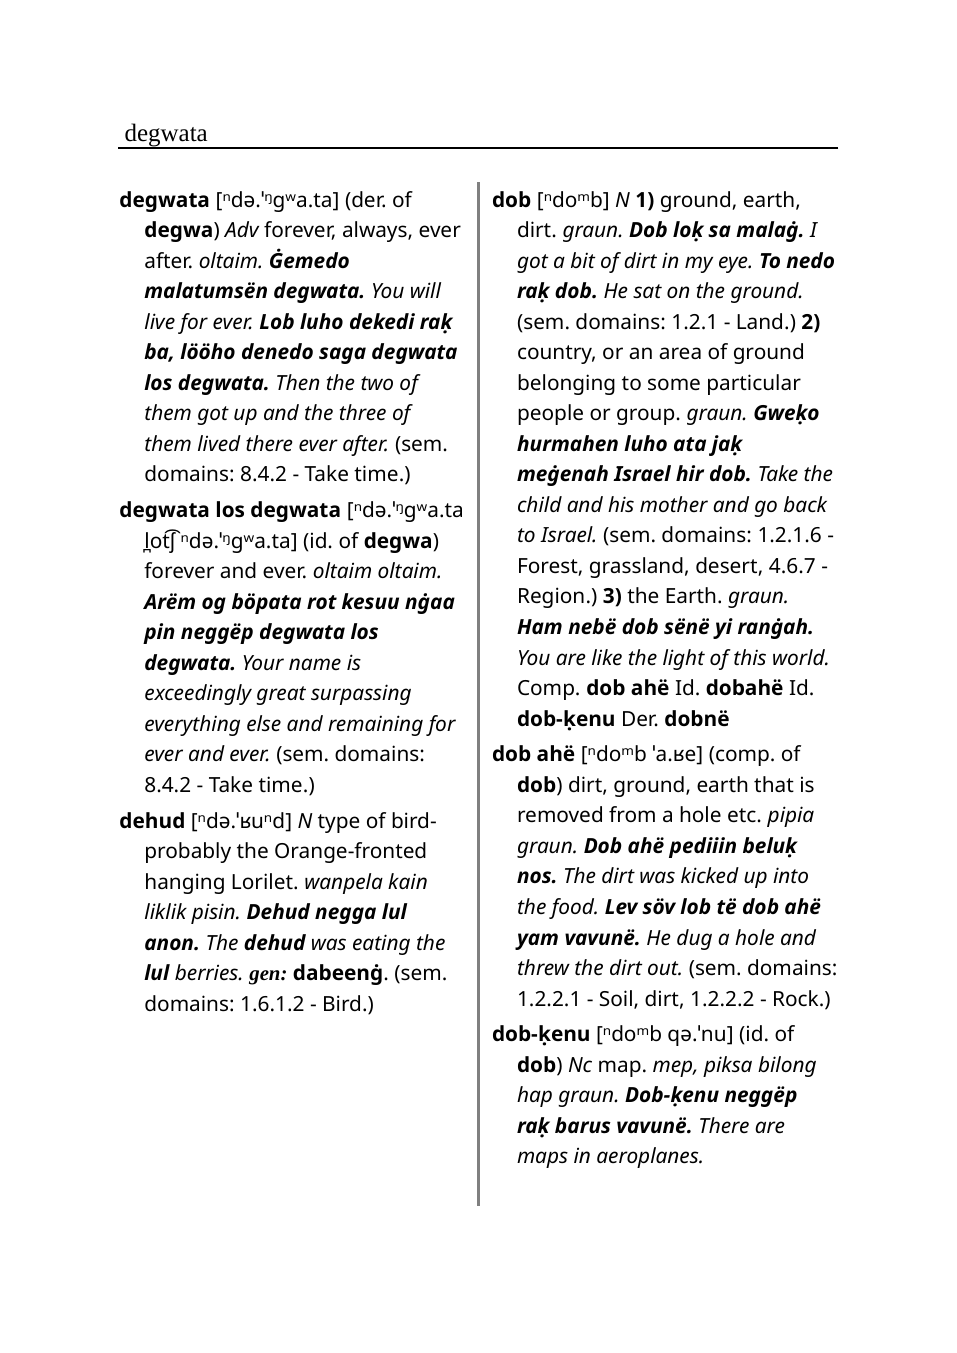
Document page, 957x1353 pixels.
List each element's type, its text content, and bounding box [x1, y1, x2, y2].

text dehud [ⁿdə.ˈʁuⁿd] N type of bird-probably the Orange-fronted hanging Lorilet. wanpela kain liklik pisin. Dehud negga lul anon. The dehud was eating the lul berries. gen: dabeenġ. (sem. domains: 1.6.1.2 - Bird.) [119, 803, 465, 1021]
text dob-ḳenu [ⁿdoᵐb qə.ˈnu] (id. of dob) Nc map. mep, piksa bilong hap graun. Dob-ḳenu neggëp raḳ barus vavunë. There are maps in aeroplanes. [492, 1016, 837, 1174]
text degwata [ⁿdə.ˈᵑɡʷa.ta] (der. of degwa) Adv forever, always, ever after. oltaim. Ġemedo malatumsën degwata. You will live for ever. Lob luho dekedi raḳ ba, lööho denedo saga degwata los degwata. Then the two of them got up and the three of them lived there ever after. (sem. domains: 8.4.2 - Take time.) [119, 183, 465, 492]
text degwata los degwata [ⁿdə.ˈᵑɡʷa.ta l̪ot͡ʃ ⁿdə.ˈᵑɡʷa.ta] (id. of degwa) forever and ever. oltaim oltaim. Arëm og böpata rot kesuu nġaa pin neggëp degwata los degwata. Your name is exceedingly great surpassing everything else and remaining for ever and ever. (sem. domains: 8.4.2 - Take time.) [119, 492, 465, 803]
text dob [ⁿdoᵐb] N 1) ground, earth, dirt. graun. Dob loḳ sa malaġ. I got a bit of dirt in my eye. To nedo raḳ dob. He sat on the ground. (sem. domains: 1.2.1 - Land.) 2) country, or an area of ground belonging to some particular people or group. graun. Gweḳo hurmahen luho ata jaḳ meġenah Israel hir dob. Take the child and his mother and go back to Israel. (sem. domains: 1.2.1.6 - Forest, grassland, desert, 4.6.7 - Region.) 3) the Earth. graun. Ham nebë dob sënë yi ranġah. You are like the light of this world. Comp. dob ahë Id. dobahë Id. dob-ḳenu Der. dobnë [492, 183, 837, 736]
text dob ahë [ⁿdoᵐb ˈa.ʁe] (comp. of dob) dirt, ground, earth that is removed from a hole etc. pipia graun. Dob ahë pediiin beluḳ nos. The dirt was kicked up into the food. Lev söv lob të dob ahë yam vavunë. He dug a hole and threw the dirt out. (sem. domains: 1.2.2.1 - Soil, dirt, 1.2.2.2 - Rock.) [492, 736, 837, 1016]
